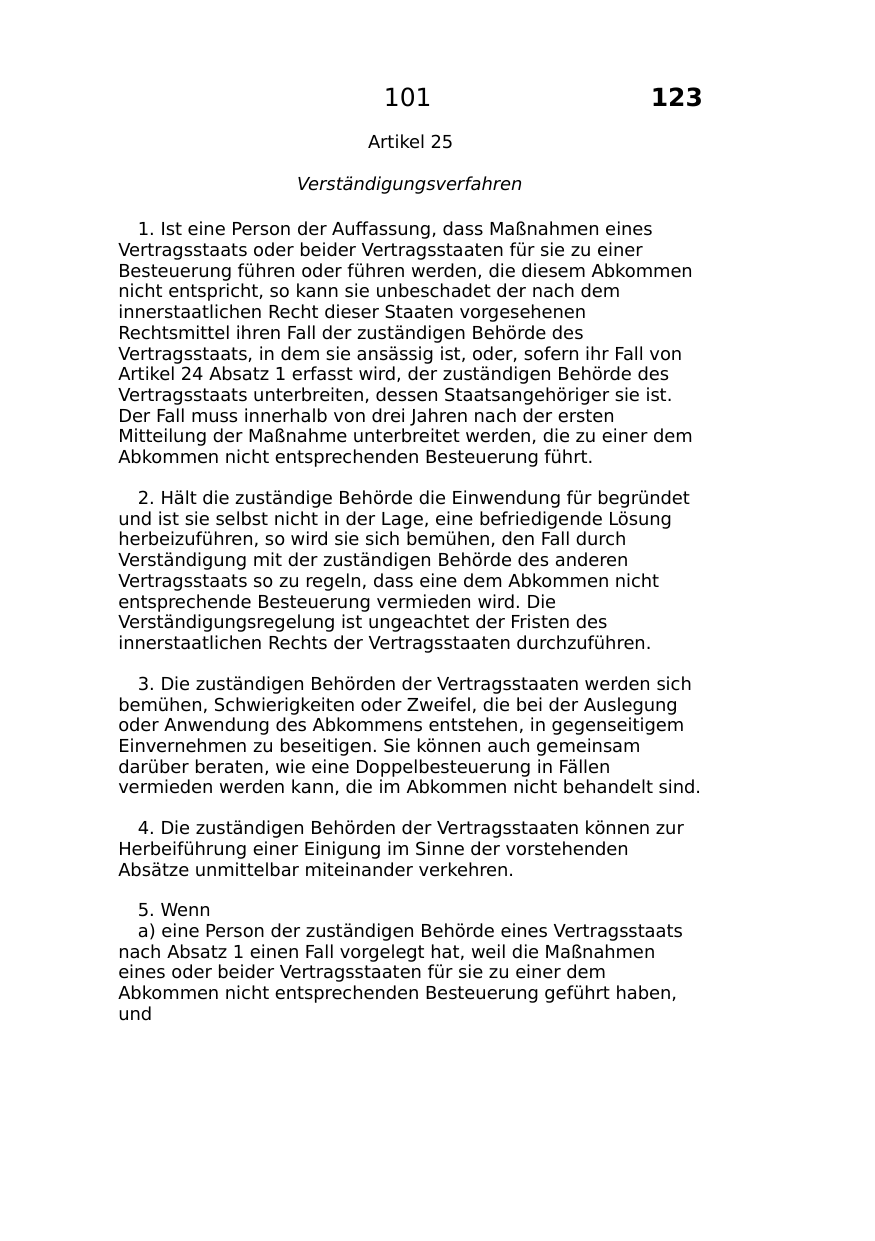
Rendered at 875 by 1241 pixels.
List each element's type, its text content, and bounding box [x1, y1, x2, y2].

subtitle Artikel 25 Verständigungsverfahren [118, 132, 703, 194]
text a) eine Person der zuständigen Behörde eines Vertragsstaats nach Absatz 1 einen Fall vorgelegt hat, weil die Maßnahmen eines oder beider Vertragsstaaten für sie zu einer dem Abkommen nicht entsprechenden Besteuerung geführt haben, und [118, 921, 703, 1024]
text 3. Die zuständigen Behörden der Vertragsstaaten werden sich bemühen, Schwierigkeiten oder Zweifel, die bei der Auslegung oder Anwendung des Abkommens entstehen, in gegenseitigem Einvernehmen zu beseitigen. Sie können auch gemeinsam darüber beraten, wie eine Doppelbesteuerung in Fällen vermieden werden kann, die im Abkommen nicht behandelt sind. [118, 674, 703, 798]
text 2. Hält die zuständige Behörde die Einwendung für begründet und ist sie selbst nicht in der Lage, eine befriedigende Lösung herbeizuführen, so wird sie sich bemühen, den Fall durch Verständigung mit der zuständigen Behörde des anderen Vertragsstaats so zu regeln, dass eine dem Abkommen nicht entsprechende Besteuerung vermieden wird. Die Verständigungsregelung ist ungeachtet der Fristen des innerstaatlichen Rechts der Vertragsstaaten durchzuführen. [118, 488, 703, 654]
text 4. Die zuständigen Behörden der Vertragsstaaten können zur Herbeiführung einer Einigung im Sinne der vorstehenden Absätze unmittelbar miteinander verkehren. [118, 818, 703, 880]
text 1. Ist eine Person der Auffassung, dass Maßnahmen eines Vertragsstaats oder beider Vertragsstaaten für sie zu einer Besteuerung führen oder führen werden, die diesem Abkommen nicht entspricht, so kann sie unbeschadet der nach dem innerstaatlichen Recht dieser Staaten vorgesehenen Rechtsmittel ihren Fall der zuständigen Behörde des Vertragsstaats, in dem sie ansässig ist, oder, sofern ihr Fall von Artikel 24 Absatz 1 erfasst wird, der zuständigen Behörde des Vertragsstaats unterbreiten, dessen Staatsangehöriger sie ist. Der Fall muss innerhalb von drei Jahren nach der ersten Mitteilung der Maßnahme unterbreitet werden, die zu einer dem Abkommen nicht entsprechenden Besteuerung führt. [118, 219, 703, 468]
text 5. Wenn [118, 900, 703, 921]
